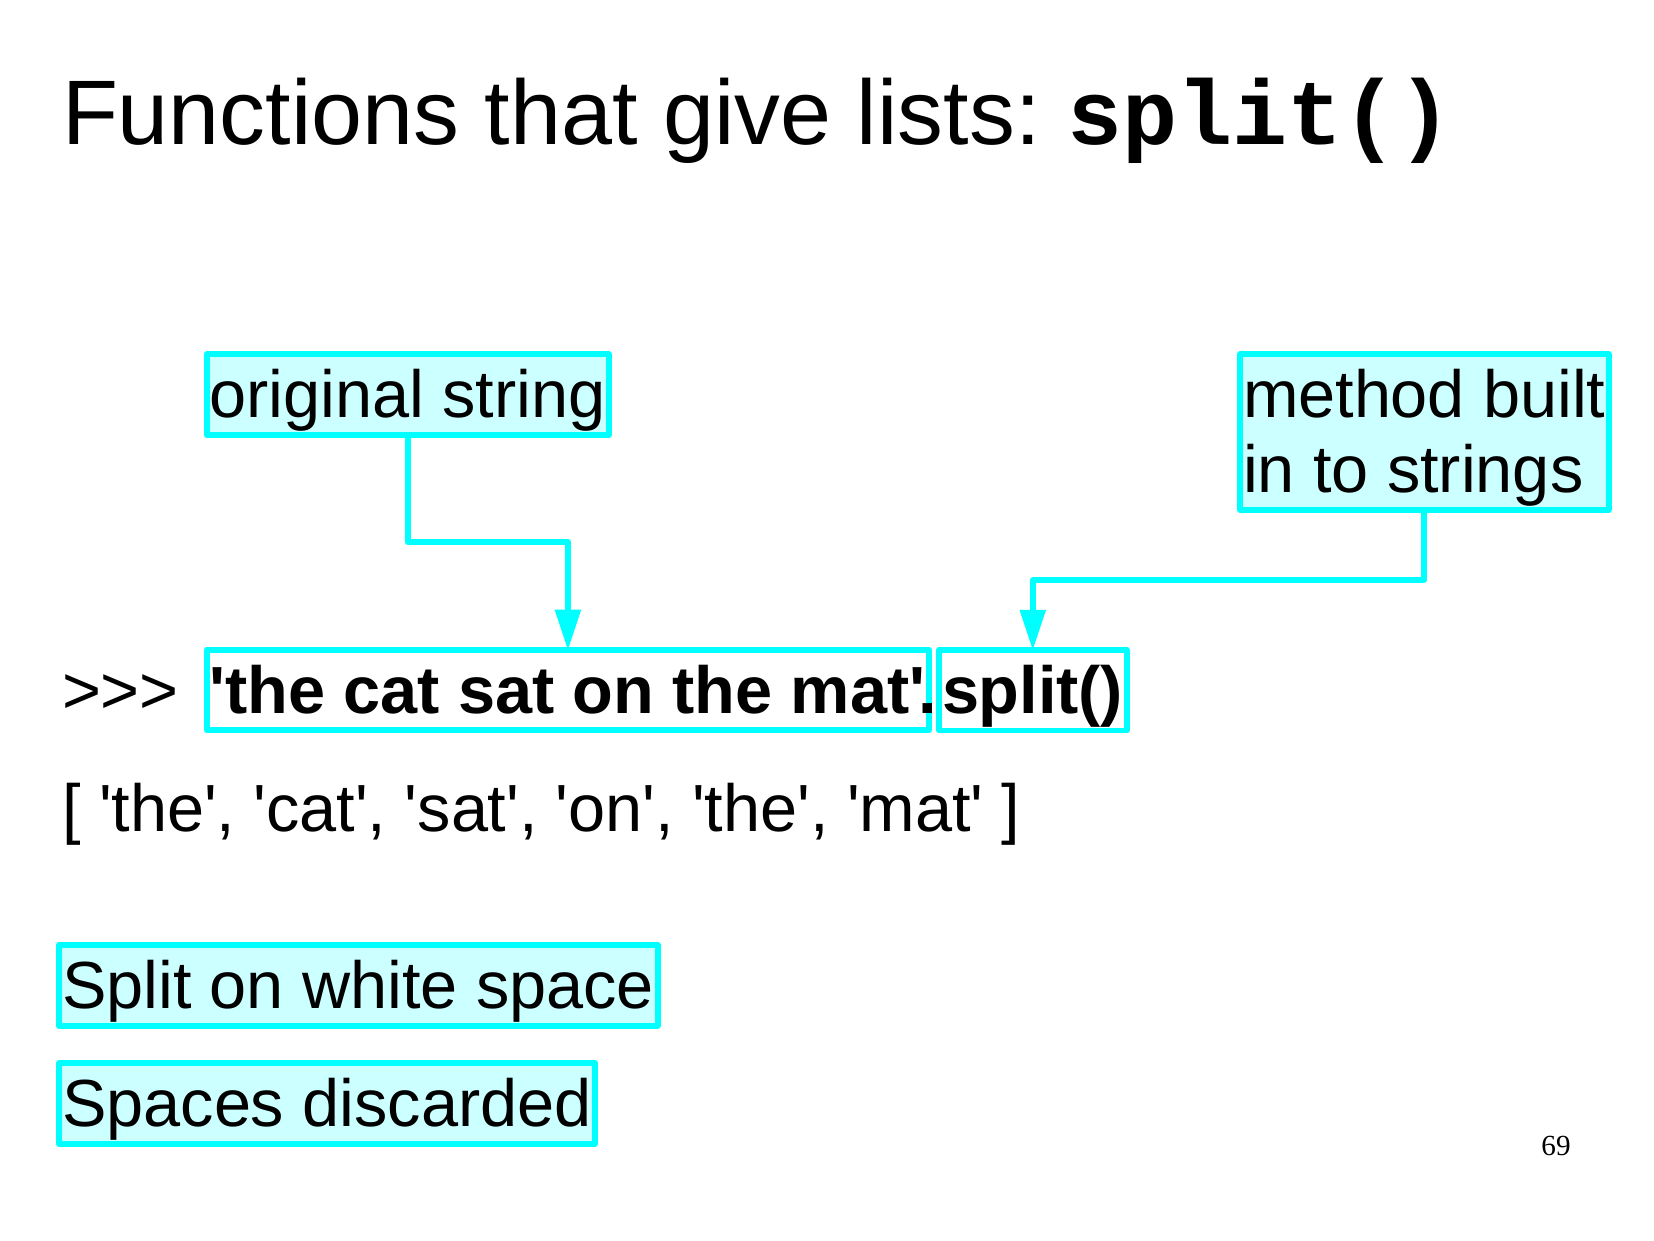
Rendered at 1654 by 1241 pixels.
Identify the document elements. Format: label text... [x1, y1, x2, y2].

text_box . [915, 649, 936, 731]
text_box [ 'the', 'cat', 'sat', 'on', 'the', 'mat' ] [59, 767, 1026, 849]
text_box method built in to strings [1240, 354, 1609, 510]
text_box Split on white space [59, 944, 658, 1026]
text_box >>> [59, 649, 183, 731]
text_box split() [939, 649, 1127, 731]
text_box 'the cat sat on the mat' [206, 649, 915, 731]
text_box Functions that give lists: split() [59, 59, 1456, 176]
text_box Spaces discarded [59, 1062, 596, 1144]
text_box original string [206, 354, 609, 436]
